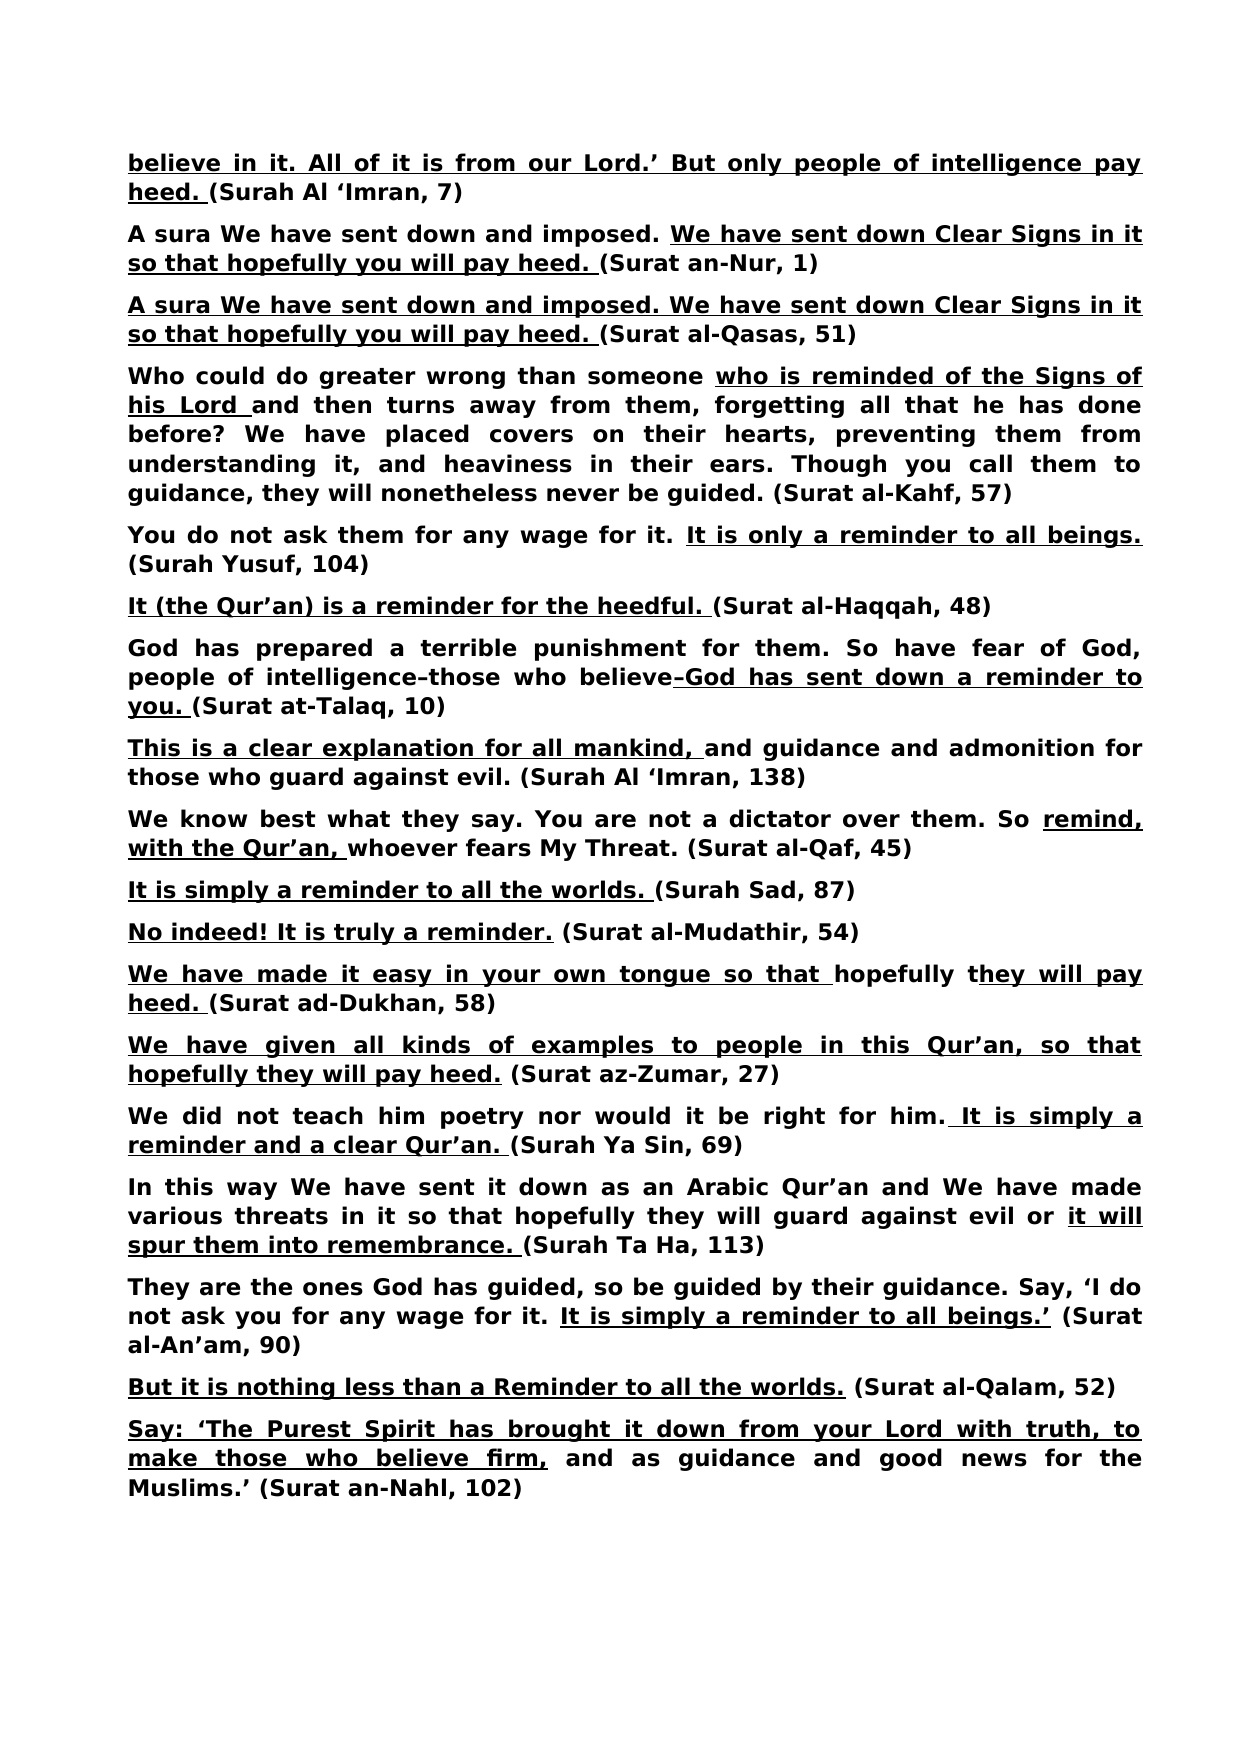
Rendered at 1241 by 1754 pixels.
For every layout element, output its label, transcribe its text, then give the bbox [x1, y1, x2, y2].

text believe in it. All of it is from our Lord.’ But only people of intelligence pay [127, 150, 1143, 173]
text A sura We have sent down and imposed. We have sent down Clear Signs in it [127, 292, 1143, 315]
text We have given all kinds of examples to people in this Qur’an, so that hopefully they will pay heed. (Surat az-Zumar, 27) [127, 1032, 1143, 1088]
text We did not teach him poetry nor would it be right for him. It is simply a reminder and a clear Qur’an. (Surah Ya Sin, 69) [127, 1103, 1143, 1159]
text This is a clear explanation for all mankind, and guidance and admonition for those who guard against evil. (Surah Al ‘Imran, 138) [127, 735, 1143, 791]
text It (the Qur’an) is a reminder for the heedful. (Surat al-Haqqah, 48) [127, 593, 1143, 620]
text Say: ‘The Purest Spirit has brought it down from your Lord with truth, to make those who believe firm, and as guidance and good news for the Muslims.’ (Surat an-Nahl, 102) [127, 1416, 1143, 1501]
text We know best what they say. You are not a dictator over them. So remind, with the Qur’an, whoever fears My Threat. (Surat al-Qaf, 45) [127, 806, 1143, 862]
text In this way We have sent it down as an Arabic Qur’an and We have made various threats in it so that hopefully they will guard against evil or it will spur them into remembrance. (Surah Ta Ha, 113) [127, 1174, 1143, 1259]
text A sura We have sent down and imposed. We have sent down Clear Signs in it so that hopefully you will pay heed. (Surat an-Nur, 1) [127, 221, 1143, 277]
text You do not ask them for any wage for it. It is only a reminder to all beings. (Surah Yusuf, 104) [127, 522, 1143, 578]
text It is simply a reminder to all the worlds. (Surah Sad, 87) [127, 877, 1143, 904]
text But it is nothing less than a Reminder to all the worlds. (Surat al-Qalam, 52) [127, 1374, 1143, 1401]
text Who could do greater wrong than someone who is reminded of the Signs of his Lord and then turns away from them, forgetting all that he has done before? We have placed covers on their hearts, preventing them from understanding it, and heaviness in their ears. Though you call them to guidance, they will nonetheless never be guided. (Surat al-Kahf, 57) [127, 363, 1143, 507]
text heed. (Surah Al ‘Imran, 7) [127, 174, 1143, 206]
text We have made it easy in your own tongue so that hopefully they will pay heed. (Surat ad-Dukhan, 58) [127, 961, 1143, 1017]
text God has prepared a terrible punishment for them. So have fear of God, people of intelligence–those who believe–God has sent down a reminder to you. (Surat at-Talaq, 10) [127, 635, 1143, 720]
text They are the ones God has guided, so be guided by their guidance. Say, ‘I do not ask you for any wage for it. It is simply a reminder to all beings.’ (Surat al-An’am, 90) [127, 1274, 1143, 1359]
text No indeed! It is truly a reminder. (Surat al-Mudathir, 54) [127, 919, 1143, 946]
text so that hopefully you will pay heed. (Surat al-Qasas, 51) [127, 316, 1143, 348]
